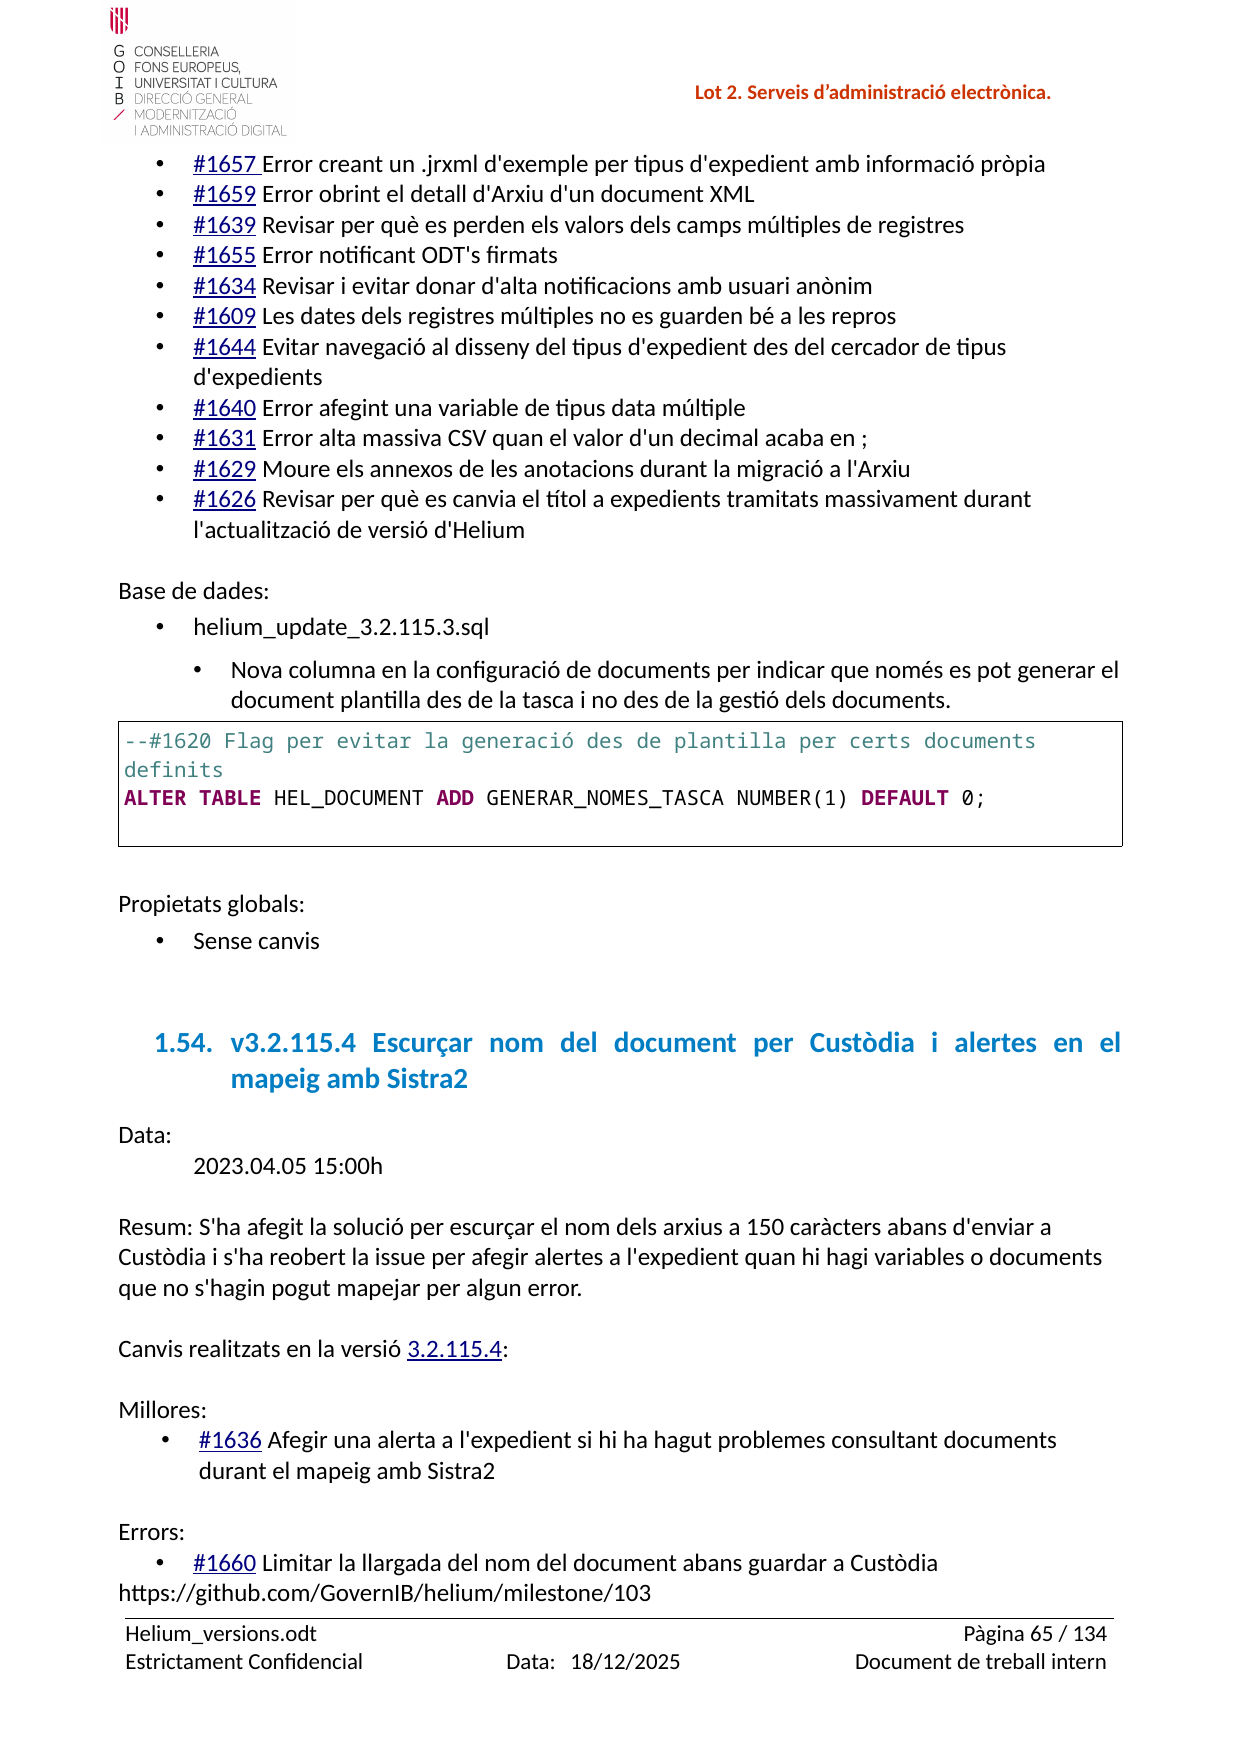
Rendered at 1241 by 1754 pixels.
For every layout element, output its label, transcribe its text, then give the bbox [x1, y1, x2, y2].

list #1640 Error afegint una variable de tipus data múltiple [156, 392, 1122, 422]
list #1644 Evitar navegació al disseny del tipus d'expedient des del cercador de tipus d'expedients [156, 331, 1122, 392]
list #1639 Revisar per què es perden els valors dels camps múltiples de registres [156, 209, 1122, 239]
text 2023.04.05 15:00h [118, 1150, 1122, 1181]
text Base de dades: [118, 575, 1122, 606]
list #1660 Limitar la llargada del nom del document abans guardar a Custòdia [156, 1547, 1122, 1577]
list #1609 Les dates dels registres múltiples no es guarden bé a les repros [156, 300, 1122, 331]
text Propietats globals: [118, 889, 1122, 919]
list Nova columna en la configuració de documents per indicar que només es pot generar el document plantilla des de la tasca i no des de la gestió dels documents. [193, 654, 1122, 715]
text Canvis realitzats en la versió 3.2.115.4: [118, 1333, 1122, 1364]
text Errors: [118, 1516, 1122, 1547]
list helium_update_3.2.115.3.sql [156, 611, 1122, 642]
list #1636 Afegir una alerta a l'expedient si hi ha hagut problemes consultant documents durant el mapeig amb Sistra2 [161, 1425, 1122, 1486]
list #1634 Revisar i evitar donar d'alta notificacions amb usuari anònim [156, 270, 1122, 300]
text Data: [118, 1119, 1122, 1150]
subtitle v3.2.115.4 Escurçar nom del document per Custòdia i alertes en el mapeig amb Sistra2 [153, 1024, 1122, 1096]
text Resum: S'ha afegit la solució per escurçar el nom dels arxius a 150 caràcters abans d'enviar a Custòdia i s'ha reobert la issue per afegir alertes a l'expedient quan hi hagi variables o documents que no s'hagin pogut mapejar per algun error. [118, 1211, 1122, 1303]
list #1626 Revisar per què es canvia el títol a expedients tramitats massivament durant l'actualització de versió d'Helium [156, 483, 1122, 544]
list Sense canvis [156, 925, 1122, 956]
text https://github.com/GovernIB/helium/milestone/103 [118, 1577, 1122, 1608]
list #1659 Error obrint el detall d'Arxiu d'un document XML [156, 178, 1122, 209]
text Millores: [118, 1394, 1122, 1425]
list #1657 Error creant un .jrxml d'exemple per tipus d'expedient amb informació pròpia [156, 148, 1122, 178]
picture [100, 0, 297, 144]
table_header --#1620 Flag per evitar la generació des de plantilla per certs documents definits ALTER TABLE HEL_DOCUMENT ADD GENERAR_NOMES_TASCA NUMBER(1) DEFAULT 0; [119, 722, 1122, 846]
list #1655 Error notificant ODT's firmats [156, 239, 1122, 270]
list #1631 Error alta massiva CSV quan el valor d'un decimal acaba en ; [156, 422, 1122, 453]
list #1629 Moure els annexos de les anotacions durant la migració a l'Arxiu [156, 453, 1122, 483]
